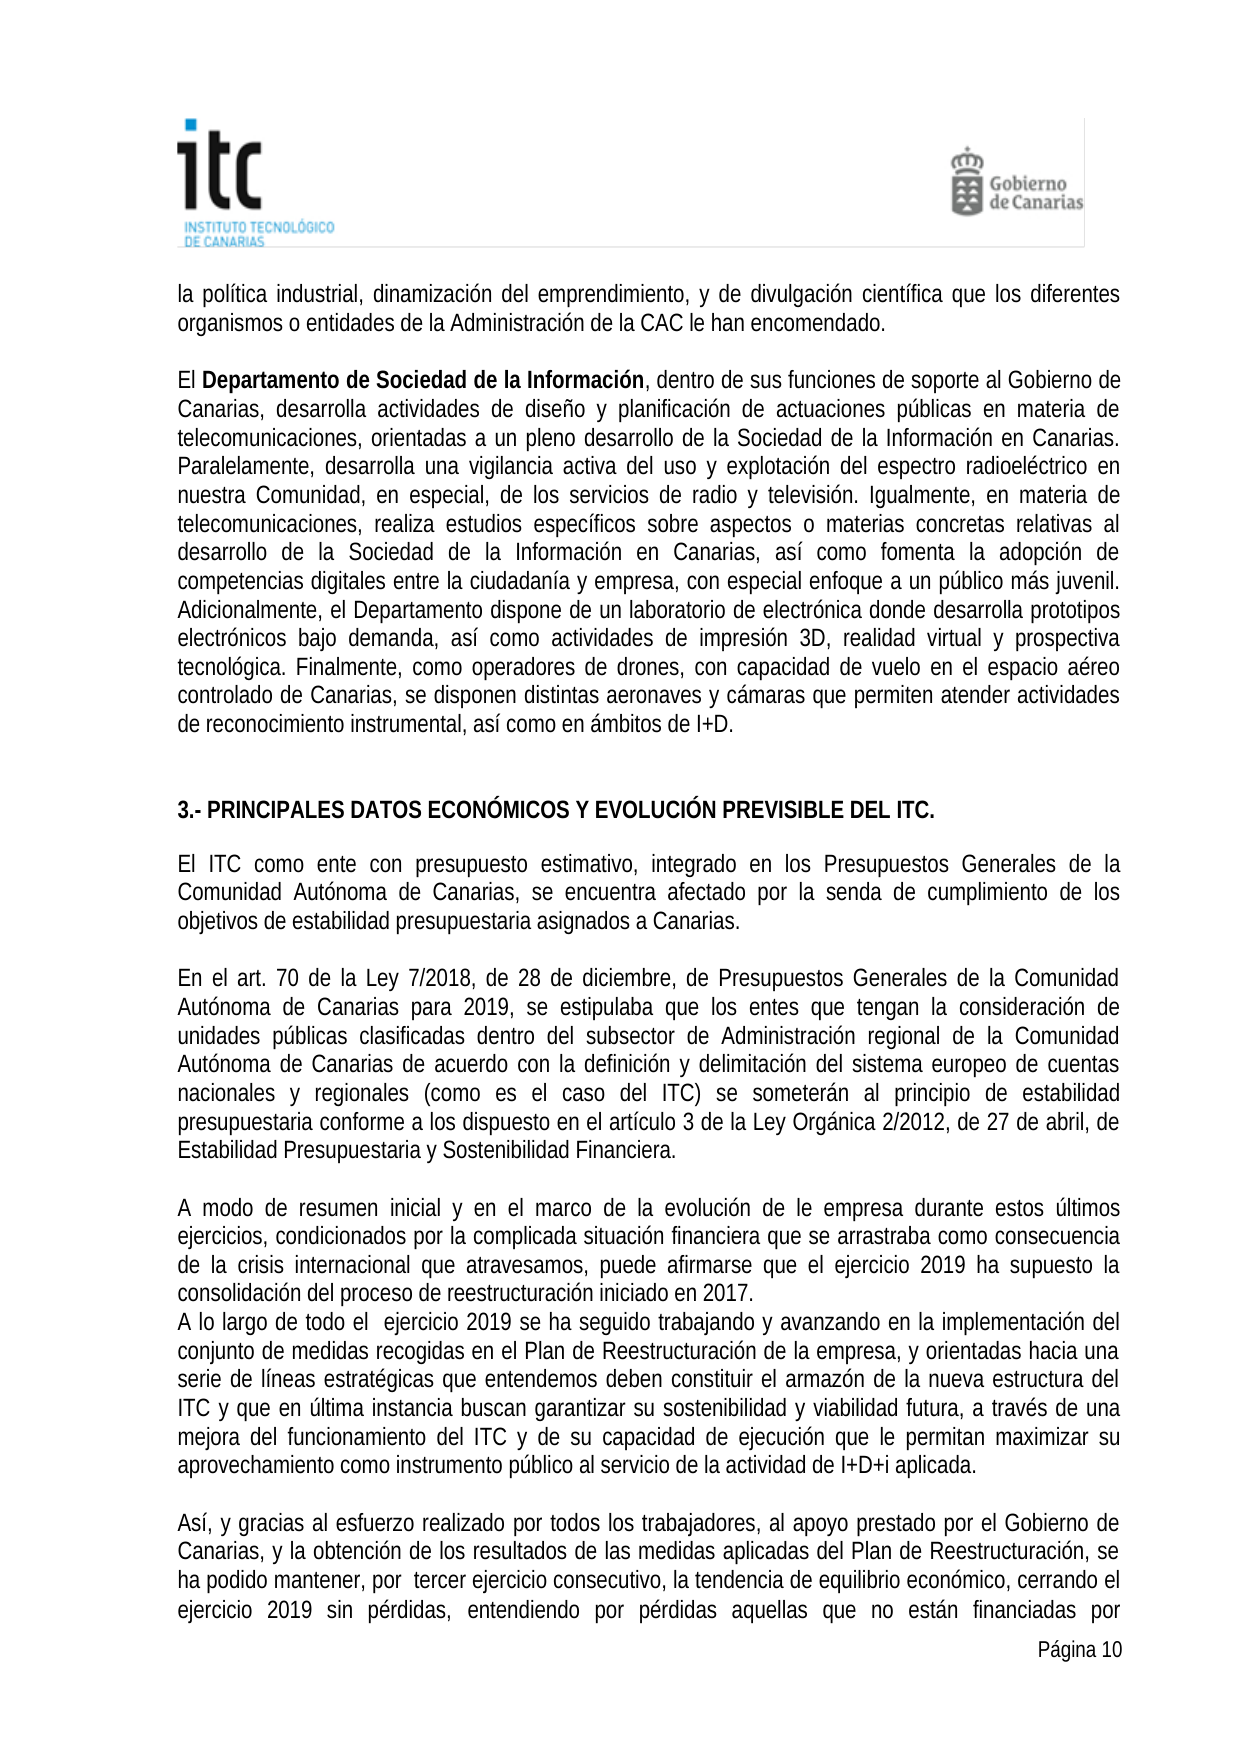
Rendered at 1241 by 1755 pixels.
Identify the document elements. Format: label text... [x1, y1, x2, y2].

text El ITC como ente con presupuesto estimativo, integrado en los Presupuestos Generales de la Comunidad Autónoma de Canarias, se encuentra afectado por la senda de cumplimiento de los objetivos de estabilidad presupuestaria asignados a Canarias. [177, 849, 1122, 935]
text A lo largo de todo el ejercicio 2019 se ha seguido trabajando y avanzando en la implementación del conjunto de medidas recogidas en el Plan de Reestructuración de la empresa, y orientadas hacia una serie de líneas estratégicas que entendemos deben constituir el armazón de la nueva estructura del ITC y que en última instancia buscan garantizar su sostenibilidad y viabilidad futura, a través de una mejora del funcionamiento del ITC y de su capacidad de ejecución que le permitan maximizar su aprovechamiento como instrumento público al servicio de la actividad de I+D+i aplicada. [177, 1307, 1122, 1479]
text En el art. 70 de la Ley 7/2018, de 28 de diciembre, de Presupuestos Generales de la Comunidad Autónoma de Canarias para 2019, se estipulaba que los entes que tengan la consideración de unidades públicas clasificadas dentro del subsector de Administración regional de la Comunidad Autónoma de Canarias de acuerdo con la definición y delimitación del sistema europeo de cuentas nacionales y regionales (como es el caso del ITC) se someterán al principio de estabilidad presupuestaria conforme a los dispuesto en el artículo 3 de la Ley Orgánica 2/2012, de 27 de abril, de Estabilidad Presupuestaria y Sostenibilidad Financiera. [177, 963, 1122, 1164]
text Así, y gracias al esfuerzo realizado por todos los trabajadores, al apoyo prestado por el Gobierno de Canarias, y la obtención de los resultados de las medidas aplicadas del Plan de Reestructuración, se ha podido mantener, por tercer ejercicio consecutivo, la tendencia de equilibrio económico, cerrando el ejercicio 2019 sin pérdidas, entendiendo por pérdidas aquellas que no están financiadas por [177, 1508, 1122, 1625]
text 3.- PRINCIPALES DATOS ECONÓMICOS Y EVOLUCIÓN PREVISIBLE DEL ITC. [177, 795, 1122, 824]
text El Departamento de Sociedad de la Información, dentro de sus funciones de soporte al Gobierno de Canarias, desarrolla actividades de diseño y planificación de actuaciones públicas en materia de telecomunicaciones, orientadas a un pleno desarrollo de la Sociedad de la Información en Canarias. Paralelamente, desarrolla una vigilancia activa del uso y explotación del espectro radioeléctrico en nuestra Comunidad, en especial, de los servicios de radio y televisión. Igualmente, en materia de telecomunicaciones, realiza estudios específicos sobre aspectos o materias concretas relativas al desarrollo de la Sociedad de la Información en Canarias, así como fomenta la adopción de competencias digitales entre la ciudadanía y empresa, con especial enfoque a un público más juvenil. Adicionalmente, el Departamento dispone de un laboratorio de electrónica donde desarrolla prototipos electrónicos bajo demanda, así como actividades de impresión 3D, realidad virtual y prospectiva tecnológica. Finalmente, como operadores de drones, con capacidad de vuelo en el espacio aéreo controlado de Canarias, se disponen distintas aeronaves y cámaras que permiten atender actividades de reconocimiento instrumental, así como en ámbitos de I+D. [177, 365, 1122, 738]
text A modo de resumen inicial y en el marco de la evolución de le empresa durante estos últimos ejercicios, condicionados por la complicada situación financiera que se arrastraba como consecuencia de la crisis internacional que atravesamos, puede afirmarse que el ejercicio 2019 ha supuesto la consolidación del proceso de reestructuración iniciado en 2017. [177, 1192, 1122, 1307]
text la política industrial, dinamización del emprendimiento, y de divulgación científica que los diferentes organismos o entidades de la Administración de la CAC le han encomendado. [177, 279, 1122, 337]
